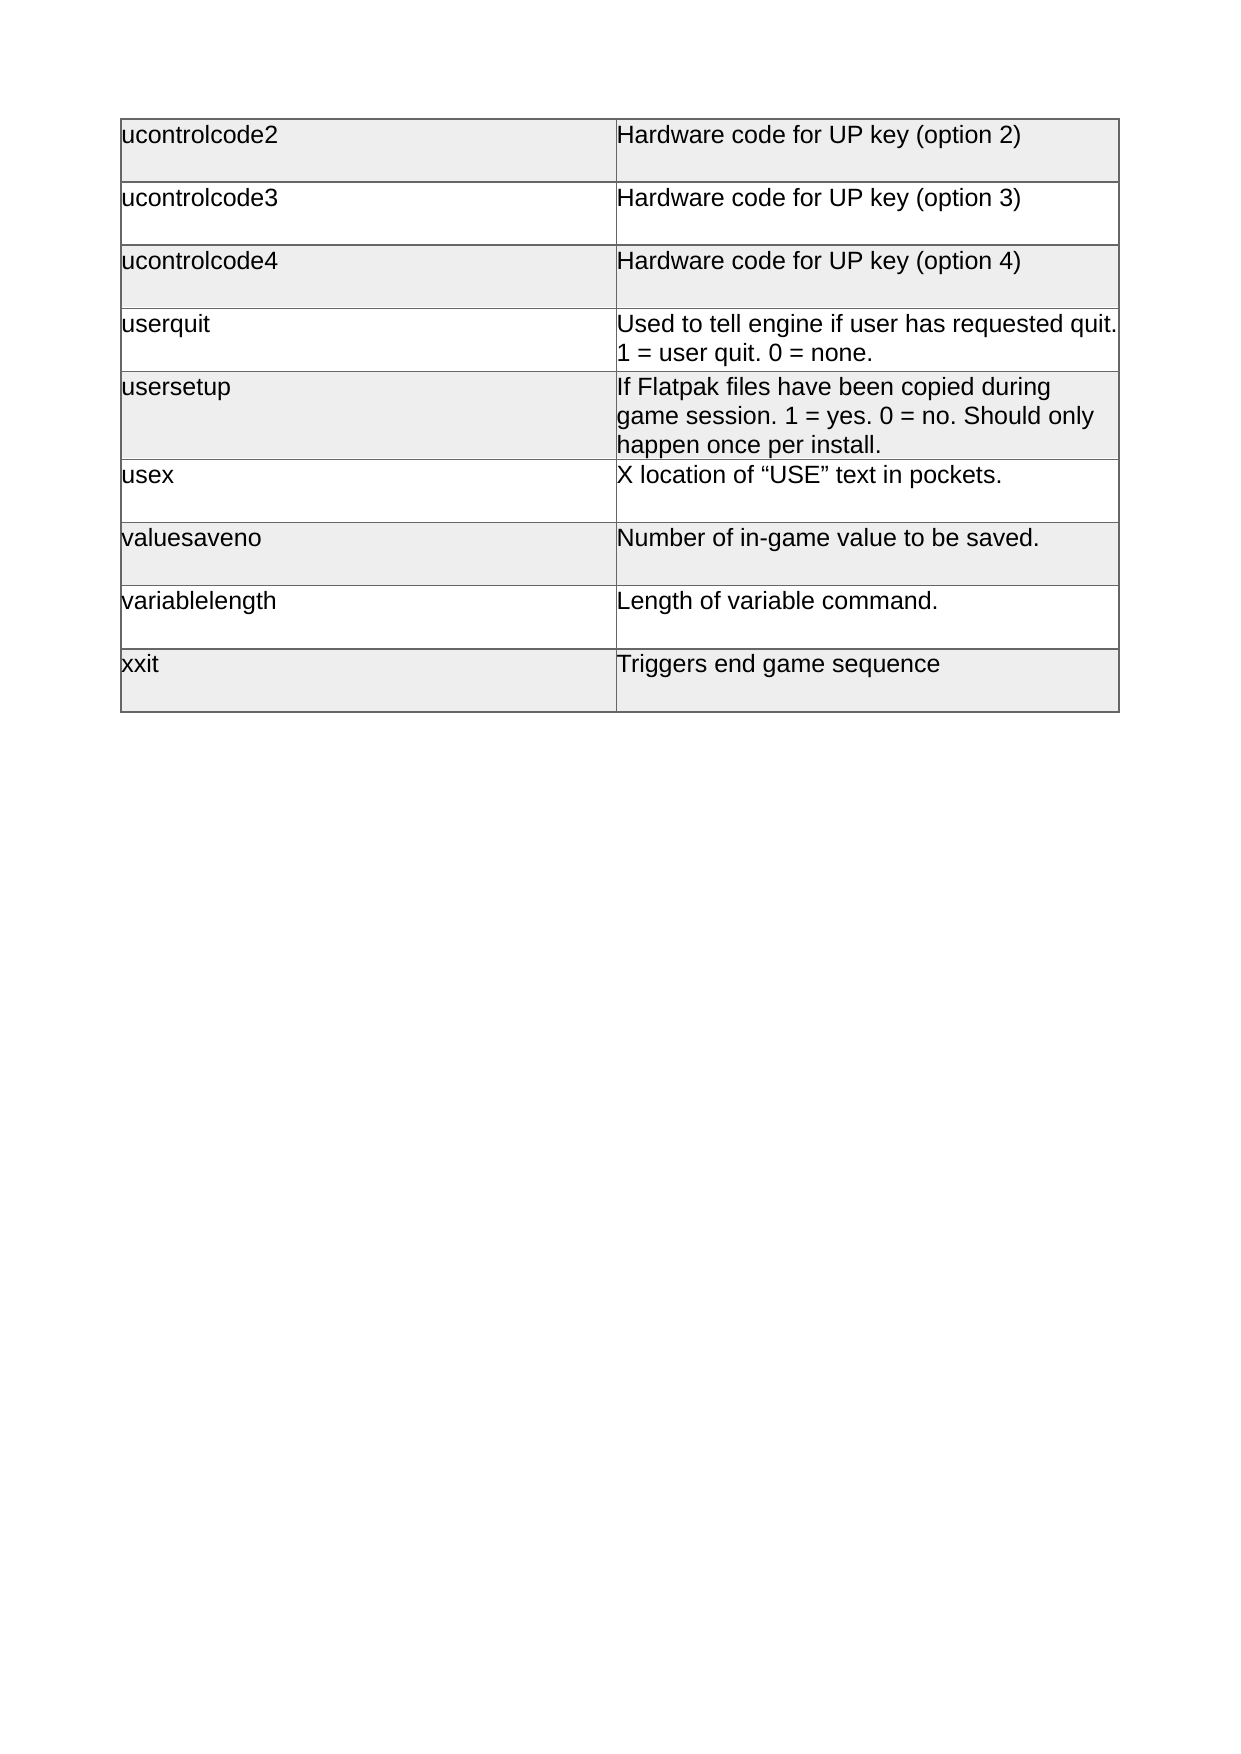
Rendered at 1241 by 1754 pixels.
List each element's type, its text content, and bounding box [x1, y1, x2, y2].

table_cell ucontrolcode2 [122, 120, 616, 181]
table_cell variablelength [122, 586, 616, 648]
table_cell ucontrolcode4 [122, 246, 616, 307]
table_cell Used to tell engine if user has requested quit. 1 = user quit. 0 = none. [617, 309, 1118, 371]
table_cell Length of variable command. [617, 586, 1118, 648]
table_cell X location of “USE” text in pockets. [617, 460, 1118, 522]
table_cell If Flatpak files have been copied during game session. 1 = yes. 0 = no. Should only happen once per install. [617, 372, 1118, 458]
table_cell Number of in-game value to be saved. [617, 523, 1118, 585]
table_cell usersetup [122, 372, 616, 458]
table_cell Hardware code for UP key (option 3) [617, 183, 1118, 244]
table_cell userquit [122, 309, 616, 371]
table_cell usex [122, 460, 616, 522]
table_cell Hardware code for UP key (option 4) [617, 246, 1118, 307]
table_cell Triggers end game sequence [617, 650, 1118, 711]
table_cell ucontrolcode3 [122, 183, 616, 244]
table_cell Hardware code for UP key (option 2) [617, 120, 1118, 181]
table_cell xxit [122, 650, 616, 711]
table_cell valuesaveno [122, 523, 616, 585]
